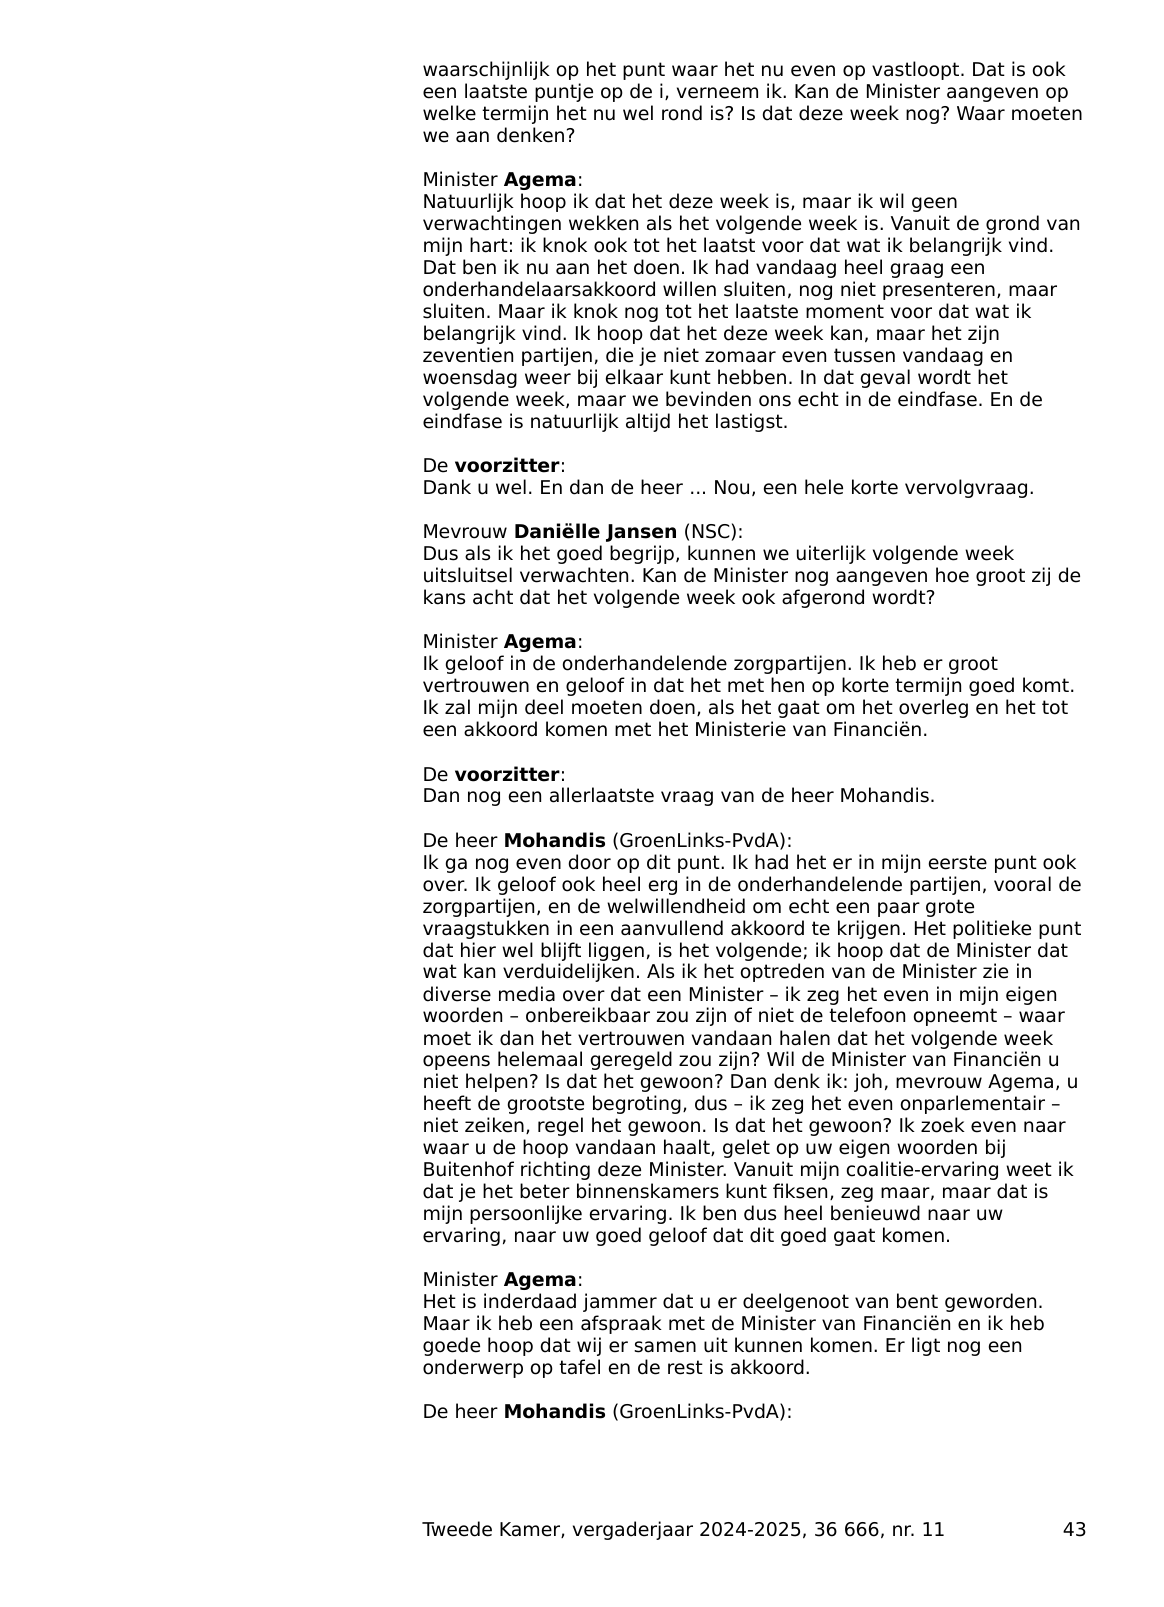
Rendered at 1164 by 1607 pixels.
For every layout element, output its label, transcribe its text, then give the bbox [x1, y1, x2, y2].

text waarschijnlijk op het punt waar het nu even op vastloopt. Dat is ook een laatste puntje op de i, verneem ik. Kan de Minister aangeven op welke termijn het nu wel rond is? Is dat deze week nog? Waar moeten we aan denken? [422, 59, 1087, 147]
text Minister Agema: [422, 631, 1087, 653]
text De heer Mohandis (GroenLinks-PvdA): [422, 829, 1087, 852]
text Dank u wel. En dan de heer ... Nou, een hele korte vervolgvraag. [422, 477, 1087, 499]
text De voorzitter: [422, 455, 1087, 477]
text Ik ga nog even door op dit punt. Ik had het er in mijn eerste punt ook over. Ik geloof ook heel erg in de onderhandelende partijen, vooral de zorgpartijen, en de welwillendheid om echt een paar grote vraagstukken in een aanvullend akkoord te krijgen. Het politieke punt dat hier wel blijft liggen, is het volgende; ik hoop dat de Minister dat wat kan verduidelijken. Als ik het optreden van de Minister zie in diverse media over dat een Minister – ik zeg het even in mijn eigen woorden – onbereikbaar zou zijn of niet de telefoon opneemt – waar moet ik dan het vertrouwen vandaan halen dat het volgende week opeens helemaal geregeld zou zijn? Wil de Minister van Financiën u niet helpen? Is dat het gewoon? Dan denk ik: joh, mevrouw Agema, u heeft de grootste begroting, dus – ik zeg het even onparlementair – niet zeiken, regel het gewoon. Is dat het gewoon? Ik zoek even naar waar u de hoop vandaan haalt, gelet op uw eigen woorden bij Buitenhof richting deze Minister. Vanuit mijn coalitie-ervaring weet ik dat je het beter binnenskamers kunt fiksen, zeg maar, maar dat is mijn persoonlijke ervaring. Ik ben dus heel benieuwd naar uw ervaring, naar uw goed geloof dat dit goed gaat komen. [422, 852, 1087, 1247]
text Dan nog een allerlaatste vraag van de heer Mohandis. [422, 785, 1087, 807]
text Ik geloof in de onderhandelende zorgpartijen. Ik heb er groot vertrouwen en geloof in dat het met hen op korte termijn goed komt. Ik zal mijn deel moeten doen, als het gaat om het overleg en het tot een akkoord komen met het Ministerie van Financiën. [422, 653, 1087, 741]
text De heer Mohandis (GroenLinks-PvdA): [422, 1401, 1087, 1423]
text Minister Agema: [422, 169, 1087, 191]
text Natuurlijk hoop ik dat het deze week is, maar ik wil geen verwachtingen wekken als het volgende week is. Vanuit de grond van mijn hart: ik knok ook tot het laatst voor dat wat ik belangrijk vind. Dat ben ik nu aan het doen. Ik had vandaag heel graag een onderhandelaarsakkoord willen sluiten, nog niet presenteren, maar sluiten. Maar ik knok nog tot het laatste moment voor dat wat ik belangrijk vind. Ik hoop dat het deze week kan, maar het zijn zeventien partijen, die je niet zomaar even tussen vandaag en woensdag weer bij elkaar kunt hebben. In dat geval wordt het volgende week, maar we bevinden ons echt in de eindfase. En de eindfase is natuurlijk altijd het lastigst. [422, 191, 1087, 433]
text Minister Agema: [422, 1269, 1087, 1291]
text Mevrouw Daniëlle Jansen (NSC): [422, 521, 1087, 543]
text Het is inderdaad jammer dat u er deelgenoot van bent geworden. Maar ik heb een afspraak met de Minister van Financiën en ik heb goede hoop dat wij er samen uit kunnen komen. Er ligt nog een onderwerp op tafel en de rest is akkoord. [422, 1291, 1087, 1379]
text Dus als ik het goed begrijp, kunnen we uiterlijk volgende week uitsluitsel verwachten. Kan de Minister nog aangeven hoe groot zij de kans acht dat het volgende week ook afgerond wordt? [422, 543, 1087, 609]
text De voorzitter: [422, 763, 1087, 785]
